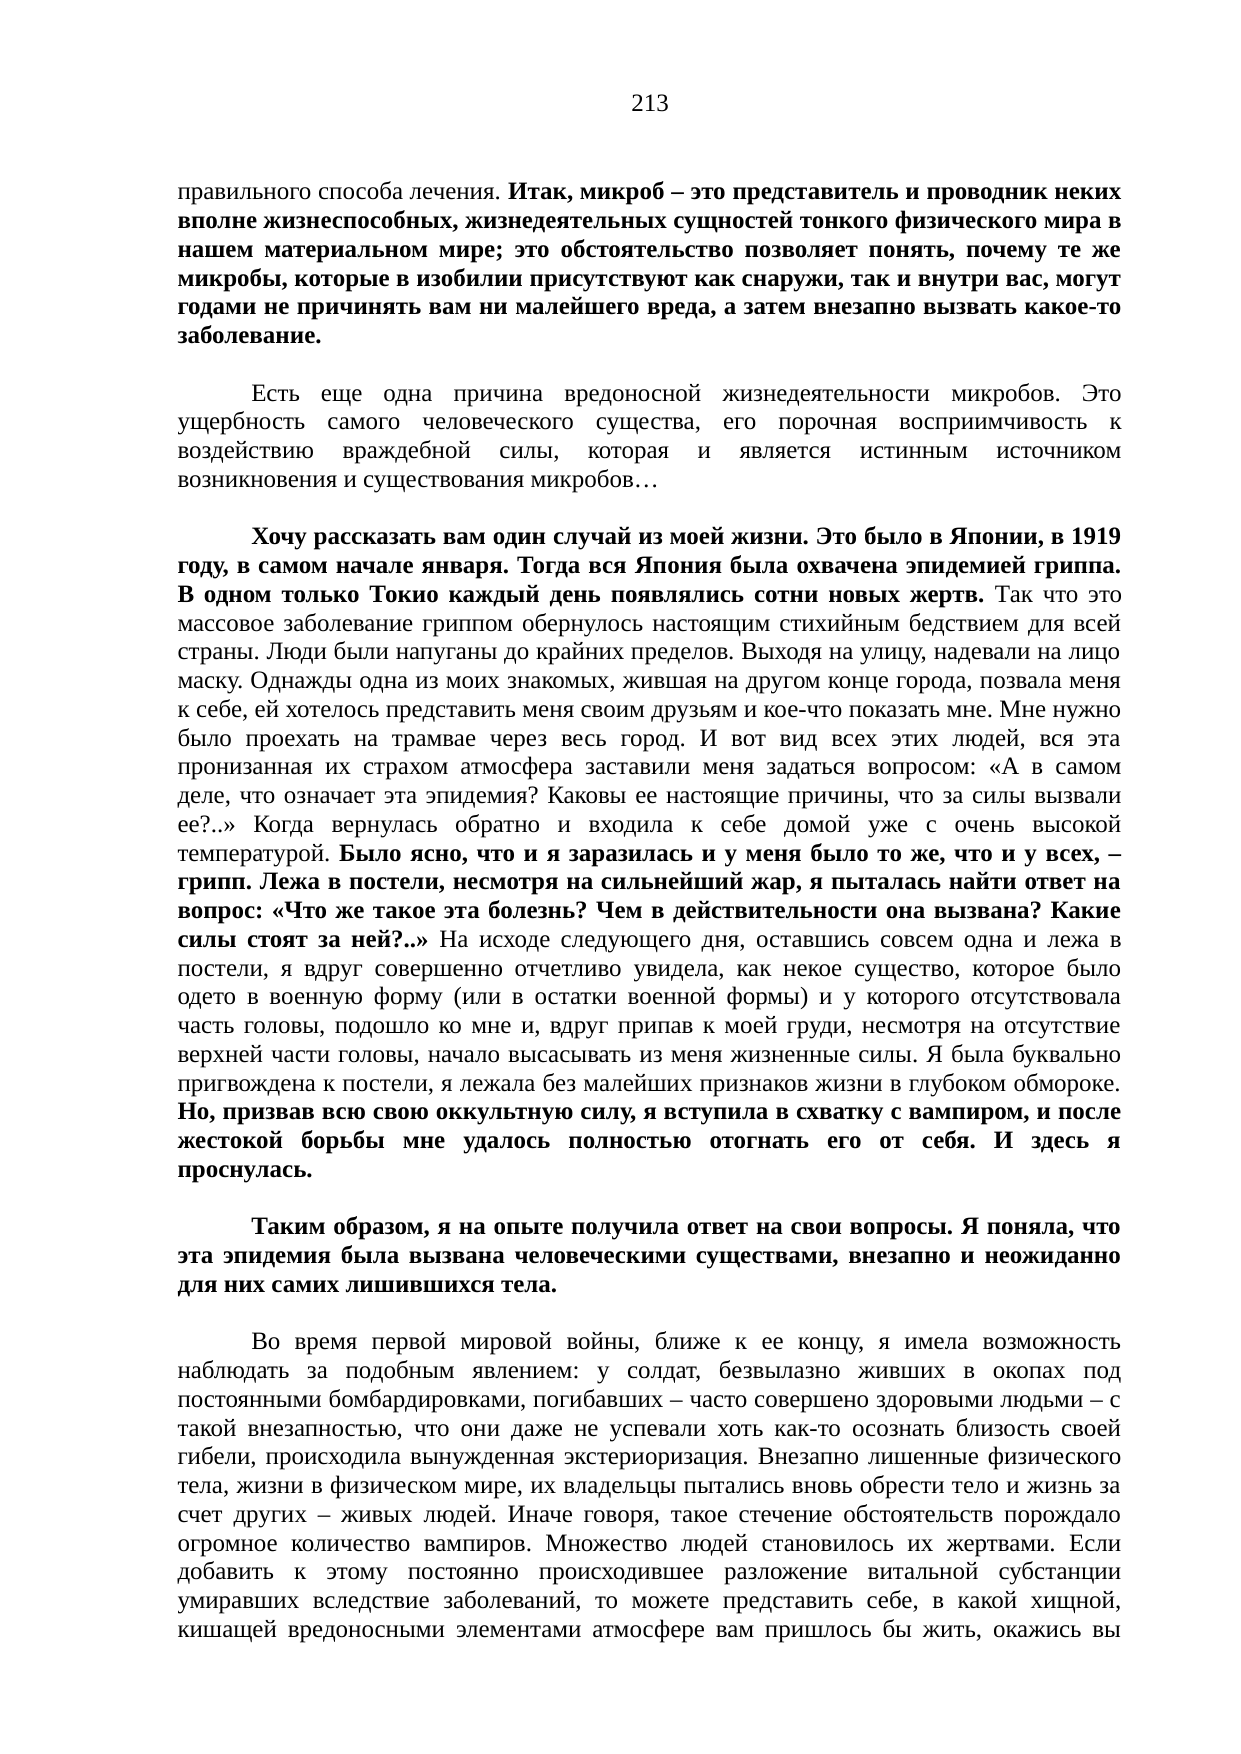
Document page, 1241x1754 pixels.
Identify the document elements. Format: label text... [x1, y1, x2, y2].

text Есть еще одна причина вредоносной жизнедеятельности микробов. Это ущербность самого человеческого существа, его порочная восприимчивость к воздействию враждебной силы, которая и является истинным источником возникновения и существования микробов… [177, 378, 1122, 493]
text Таким образом, я на опыте получила ответ на свои вопросы. Я поняла, что эта эпидемия была вызвана человеческими существами, внезапно и неожиданно для них самих лишившихся тела. [177, 1211, 1122, 1298]
text Хочу рассказать вам один случай из моей жизни. Это было в Японии, в 1919 году, в самом начале января. Тогда вся Япония была охвачена эпидемией гриппа. В одном только Токио каждый день появлялись сотни новых жертв. Так что это массовое заболевание гриппом обернулось настоящим стихийным бедствием для всей страны. Люди были напуганы до крайних пределов. Выходя на улицу, надевали на лицо маску. Однажды одна из моих знакомых, жившая на другом конце города, позвала меня к себе, ей хотелось представить меня своим друзьям и кое-что показать мне. Мне нужно было проехать на трамвае через весь город. И вот вид всех этих людей, вся эта пронизанная их страхом атмосфера заставили меня задаться вопросом: «А в самом деле, что означает эта эпидемия? Каковы ее настоящие причины, что за силы вызвали ее?..» Когда вернулась обратно и входила к себе домой уже с очень высокой температурой. Было ясно, что и я заразилась и у меня было то же, что и у всех, – грипп. Лежа в постели, несмотря на сильнейший жар, я пыталась найти ответ на вопрос: «Что же такое эта болезнь? Чем в действительности она вызвана? Какие силы стоят за ней?..» На исходе следующего дня, оставшись совсем одна и лежа в постели, я вдруг совершенно отчетливо увидела, как некое существо, которое было одето в военную форму (или в остатки военной формы) и у которого отсутствовала часть головы, подошло ко мне и, вдруг припав к моей груди, несмотря на отсутствие верхней части головы, начало высасывать из меня жизненные силы. Я была буквально пригвождена к постели, я лежала без малейших признаков жизни в глубоком обмороке. Но, призвав всю свою оккультную силу, я вступила в схватку с вампиром, и после жестокой борьбы мне удалось полностью отогнать его от себя. И здесь я проснулась. [177, 521, 1122, 1183]
text Во время первой мировой войны, ближе к ее концу, я имела возможность наблюдать за подобным явлением: у солдат, безвылазно живших в окопах под постоянными бомбардировками, погибавших – часто совершено здоровыми людьми – с такой внезапностью, что они даже не успевали хоть как-то осознать близость своей гибели, происходила вынужденная экстериоризация. Внезапно лишенные физического тела, жизни в физическом мире, их владельцы пытались вновь обрести тело и жизнь за счет других – живых людей. Иначе говоря, такое стечение обстоятельств порождало огромное количество вампиров. Множество людей становилось их жертвами. Если добавить к этому постоянно происходившее разложение витальной субстанции умиравших вследствие заболеваний, то можете представить себе, в какой хищной, кишащей вредоносными элементами атмосфере вам пришлось бы жить, окажись вы [177, 1326, 1122, 1643]
text правильного способа лечения. Итак, микроб – это представитель и проводник неких вполне жизнеспособных, жизнедеятельных сущностей тонкого физического мира в нашем материальном мире; это обстоятельство позволяет понять, почему те же микробы, которые в изобилии присутствуют как снаружи, так и внутри вас, могут годами не причинять вам ни малейшего вреда, а затем внезапно вызвать какое-то заболевание. [177, 176, 1122, 349]
